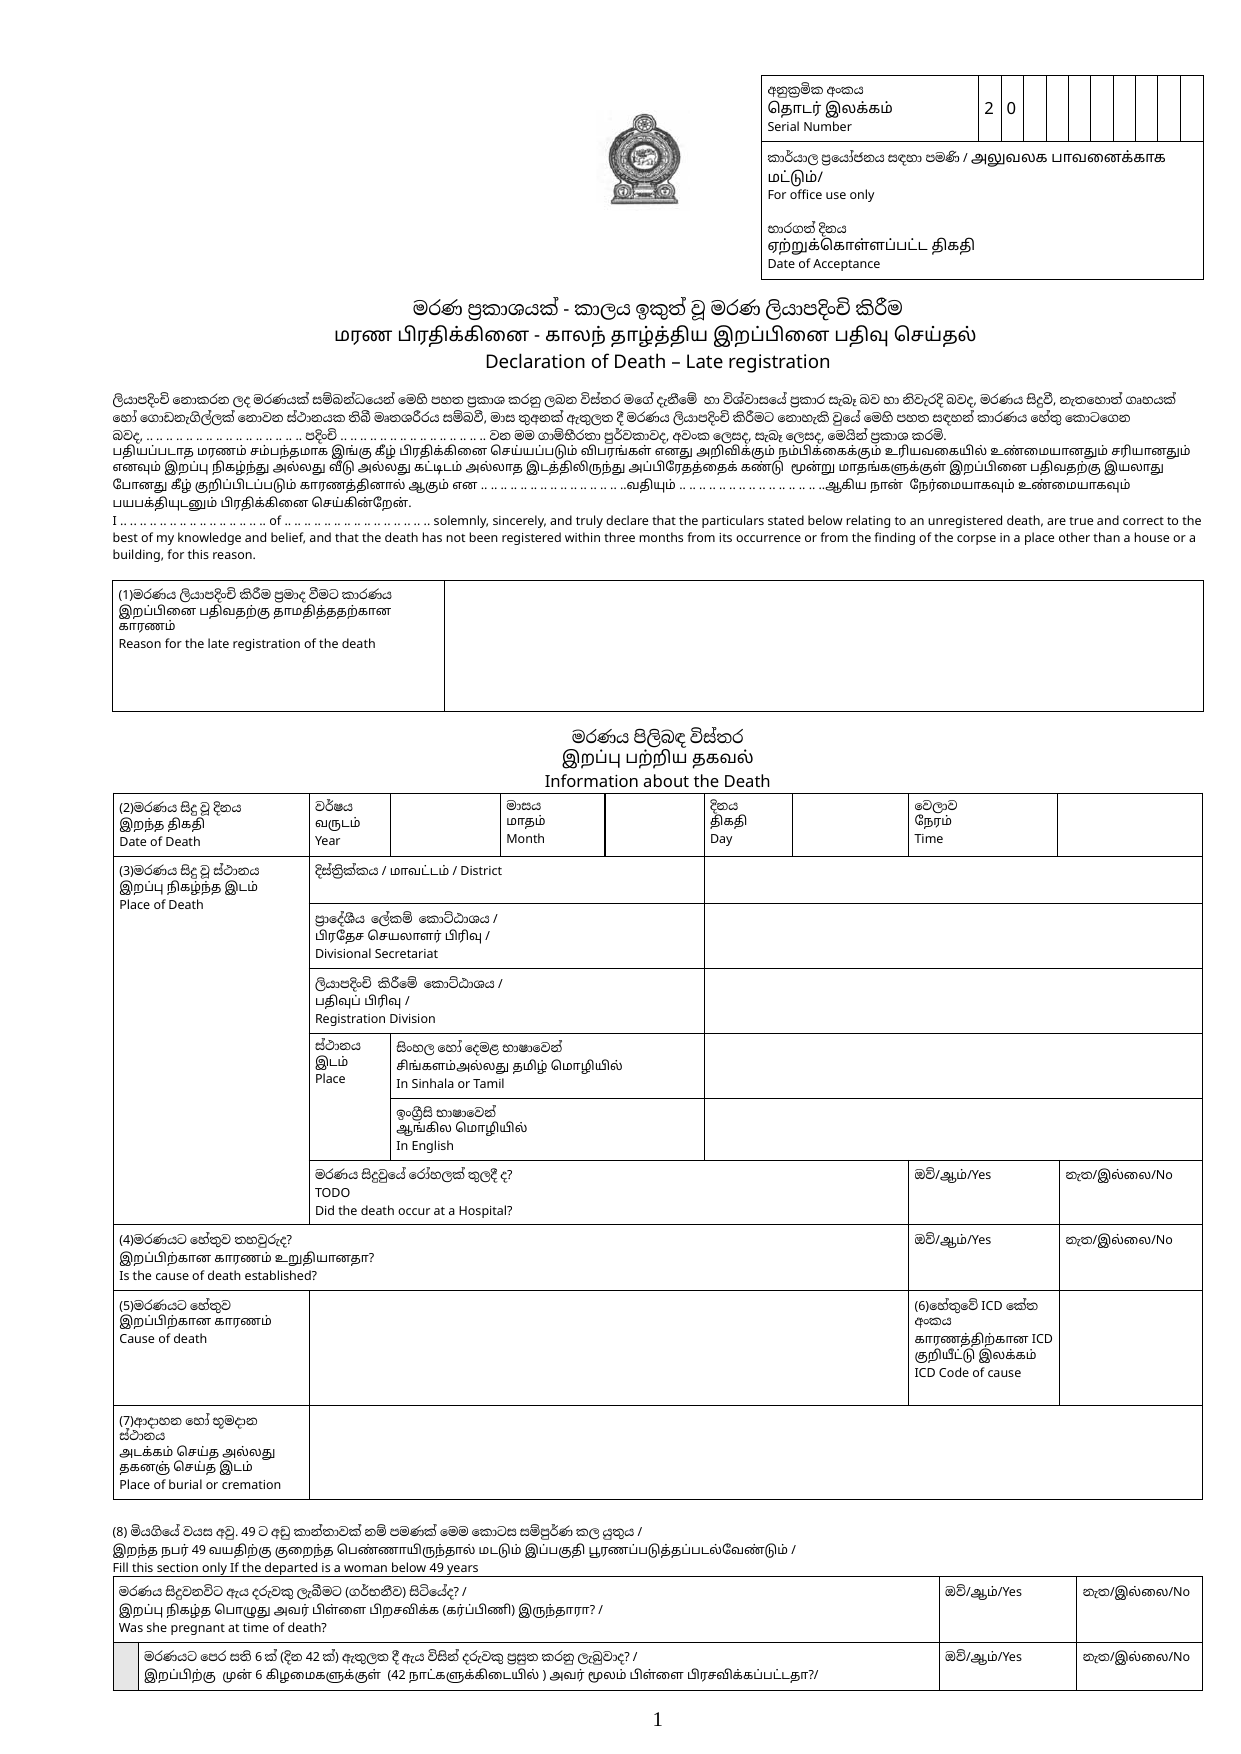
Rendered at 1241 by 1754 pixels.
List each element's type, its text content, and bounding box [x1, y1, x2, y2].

table_cell ප්‍රාදේශීය ලේකම් කොට්ඨාශය / பிரதேச செயலாளர் பிரிவு / Divisional Secretariat [310, 904, 704, 968]
table_cell මරණයට පෙර සති 6ක් (දින 42ක්) ඇතුලත දී ඇය විසින් දරුවකු ප්‍රසුත කරනු ලැබුවාද? / இறப்பிற்கு முன் 6 கிழமைகளுக்குள் (42 நாட்களுக்கிடையில் ) அவர் மூலம் பிள்ளை பிரசவிக்கப்பட்டதா?/ [139, 1643, 939, 1690]
table_header [391, 794, 500, 856]
table_cell ඔව්/ஆம்/Yes [909, 1161, 1059, 1224]
table_cell [705, 904, 1202, 968]
table_cell [331, 141, 761, 278]
table_cell නැත/இல்லை/No [1060, 1225, 1202, 1290]
text Information about the Death [112, 770, 1203, 792]
table_header වෙලාව நேரம் Time [909, 794, 1057, 856]
text මරණය පිලිබඳ විස්තර [112, 728, 1203, 749]
table_header [1024, 76, 1046, 141]
table_cell [310, 1406, 1202, 1499]
table_cell කාර්යාල ප්‍රයෝජනය සඳහා පමණි / அலுவலக பாவனைக்காக மட்டும்/ For office use only භාරගත් දිනය ஏற்றுக்கொள்ளப்பட்ட திகதி Date of Acceptance [762, 142, 1203, 278]
table_header [1047, 76, 1068, 141]
table_cell සිංහල හෝ දෙමළ භාෂාවෙන් சிங்களம்அல்லது தமிழ் மொழியில் In Sinhala or Tamil [391, 1034, 704, 1097]
text மரண பிரதிக்கினை - காலந் தாழ்த்திய இறப்பினை பதிவு செய்தல் [112, 321, 1203, 348]
text Fill this section only If the departed is a woman below 49 years [112, 1559, 1203, 1576]
table_header 2 [979, 76, 1001, 141]
table_header [1181, 76, 1203, 141]
table_header වර්ෂය வருடம் Year [310, 794, 390, 856]
table_cell [310, 1291, 908, 1405]
table_header (1)මරණය ලියාපදිංචි කිරීම ප්‍රමාද වීමට කාරණය இறப்பினை பதிவதற்கு தாமதித்ததற்கான காரணம் Reason for the late registration of the death [113, 581, 444, 711]
table_cell ඔව්/ஆம்/Yes [940, 1643, 1076, 1690]
table_header [606, 794, 704, 856]
table_header දිනය திகதி Day [705, 794, 792, 856]
table_cell ඔව්/ஆம்/Yes [909, 1225, 1059, 1290]
table_header අනුක්‍රමික අංකය தொடர் இலக்கம் Serial Number [762, 76, 978, 141]
table_cell නැත/இல்லை/No [1060, 1161, 1202, 1224]
table_header මරණය සිදුවනවිට ඇය දරුවකු ලැබීමට (ගර්භනීව) සිටියේද? / இறப்பு நிகழ்த பொழுது அவர் பிள்ளை பிறசவிக்க (கர்ப்பிணி) இருந்தாரா? / Was she pregnant at time of death? [114, 1577, 939, 1642]
table_cell [705, 969, 1202, 1033]
text මරණ ප්‍රකාශයක් - කාලය ඉකුත් වූ මරණ ලියාපදිංචි කිරීම [112, 296, 1203, 321]
table_header නැත/இல்லை/No [1077, 1577, 1202, 1642]
table_cell [1060, 1291, 1202, 1405]
table_cell (6)හේතුවේ ICD කේත අංකය காரணத்திற்கான ICD குறியீட்டு இலக்கம் ICD Code of cause [909, 1291, 1059, 1405]
text Declaration of Death – Late registration [112, 348, 1203, 374]
table_cell (4)මරණයට හේතුව තහවුරුද? இறப்பிற்கான காரணம் உறுதியானதா? Is the cause of death established? [114, 1225, 908, 1290]
table_header [1091, 76, 1113, 141]
table_cell [114, 1643, 138, 1690]
table_header [1136, 76, 1157, 141]
table_header (2)මරණය සිදු වූ දිනය இறந்த திகதி Date of Death [114, 794, 309, 856]
table_header [1058, 794, 1202, 856]
table_header මාසය மாதம் Month [501, 794, 604, 856]
table_header 0 [1002, 76, 1023, 141]
table_header [1114, 76, 1135, 141]
table_cell [705, 1034, 1202, 1097]
table_cell (3)මරණය සිදු වූ ස්ථානය இறப்பு நிகழ்ந்த இடம் Place of Death [114, 857, 309, 1224]
table_header [1069, 76, 1090, 141]
picture [596, 110, 690, 211]
table_header ඔව්/ஆம்/Yes [940, 1577, 1076, 1642]
table_cell ස්ථානය இடம் Place [310, 1034, 390, 1160]
table_header [793, 794, 908, 856]
table_header [445, 581, 1203, 711]
table_cell [705, 1099, 1202, 1160]
text I .. .. .. .. .. .. .. .. .. .. .. .. .. .. .. of .. .. .. .. .. .. .. .. .. .. .. .. .. .. .. solemnly, sincerely, and truly declare that the particulars stated below relating to an unregistered death, are true and correct to the best of my knowledge and belief, and that the death has not been registered within three months from its occurrence or from the finding of the corpse in a place other than a house or a building, for this reason. [112, 512, 1203, 563]
table_cell නැත/இல்லை/No [1077, 1643, 1202, 1690]
table_cell (7)ආදාහන හෝ භූමදාන ස්ථානය அடக்கம் செய்த அல்லது தகனஞ் செய்த இடம் Place of burial or cremation [114, 1406, 309, 1499]
table_cell ඉංග්‍රීසි භාෂාවෙන් ஆங்கில மொழியில் In English [391, 1099, 704, 1160]
table_cell මරණය සිදුවුයේ රෝහලක් තුලදී ද? TODO Did the death occur at a Hospital? [310, 1161, 908, 1224]
table_cell [705, 857, 1202, 903]
text இறப்பு பற்றிய தகவல் [112, 749, 1203, 770]
table_cell (5)මරණයට හේතුව இறப்பிற்கான காரணம் Cause of death [114, 1291, 309, 1405]
text பதியப்படாத மரணம் சம்பந்தமாக இங்கு கீழ் பிரதிக்கினை செய்யப்படும் விபரங்கள் எனது அறிவிக்கும் நம்பிக்கைக்கும் உரியவகையில் உண்மையானதும் சரியானதும் எனவும் இறப்பு நிகழ்ந்து அல்லது வீடு அல்லது கட்டிடம் அல்லாத இடத்திலிருந்து அப்பிரேதத்தைக் கண்டு மூன்று மாதங்களுக்குள் இறப்பினை பதிவதற்கு இயலாது போனது கீழ் குறிப்பிடப்படும் காரணத்தினால் ஆகும் என .. .. .. .. .. .. .. .. .. .. .. .. .. .. ..வதியும் .. .. .. .. .. .. .. .. .. .. .. .. .. .. ..ஆகிய நான் நேர்மையாகவும் உண்மையாகவும் பயபக்தியுடனும் பிரதிக்கினை செய்கின்றேன். [112, 445, 1203, 512]
table_header [331, 75, 761, 141]
text ලියාපදිංචි නොකරන ලද මරණයක් සම්බන්ධයෙන් මෙහි පහත ප්‍රකාශ කරනු ලබන විස්තර මගේ දැනීමේ හා විශ්වාසයේ ප්‍රකාර සැබෑ බව හා නිවැරදි බවද, මරණය සිදුවී, නැතහොත් ගෘහයක් හෝ ගොඩනැගිල්ලක් නොවන ස්ථානයක තිබී මෘතශරීරය සම්බවී, මාස තුඅනක් ඇතුලත දී මරණය ලියාපදිංචි කිරීමට නොහැකි වුයේ මෙහි පහත සඳහන් කාරණය හේතු කොටගෙන බවද, .. .. .. .. .. .. .. .. .. .. .. .. .. .. .. .. පදිංචි .. .. .. .. .. .. .. .. .. .. .. .. .. .. .. වන මම ගාම්භීරතා පුර්වකාවද, අවංක ලෙසද, සැබෑ ලෙසද, මෙයින් ප්‍රකාශ කරමි. [112, 391, 1203, 445]
table_header [1158, 76, 1180, 141]
table_cell ලියාපදිංචි කිරීමේ කොට්ඨාශය / பதிவுப் பிரிவு / Registration Division [310, 969, 704, 1033]
text (8) මියගියේ වයස අවු. 49ට අඩු කාන්තාවක් නම් පමණක් මෙම කොටස සම්පුර්ණ කල යුතුය / [112, 1523, 1203, 1541]
table_cell දිස්ත්‍රික්කය / மாவட்டம் / District [310, 857, 704, 903]
text இறந்த நபர் 49வயதிற்கு குறைந்த பெண்ணாயிருந்தால் மடடும் இப்பகுதி பூரணப்படுத்தப்படல்வேண்டும் / [112, 1541, 1203, 1559]
